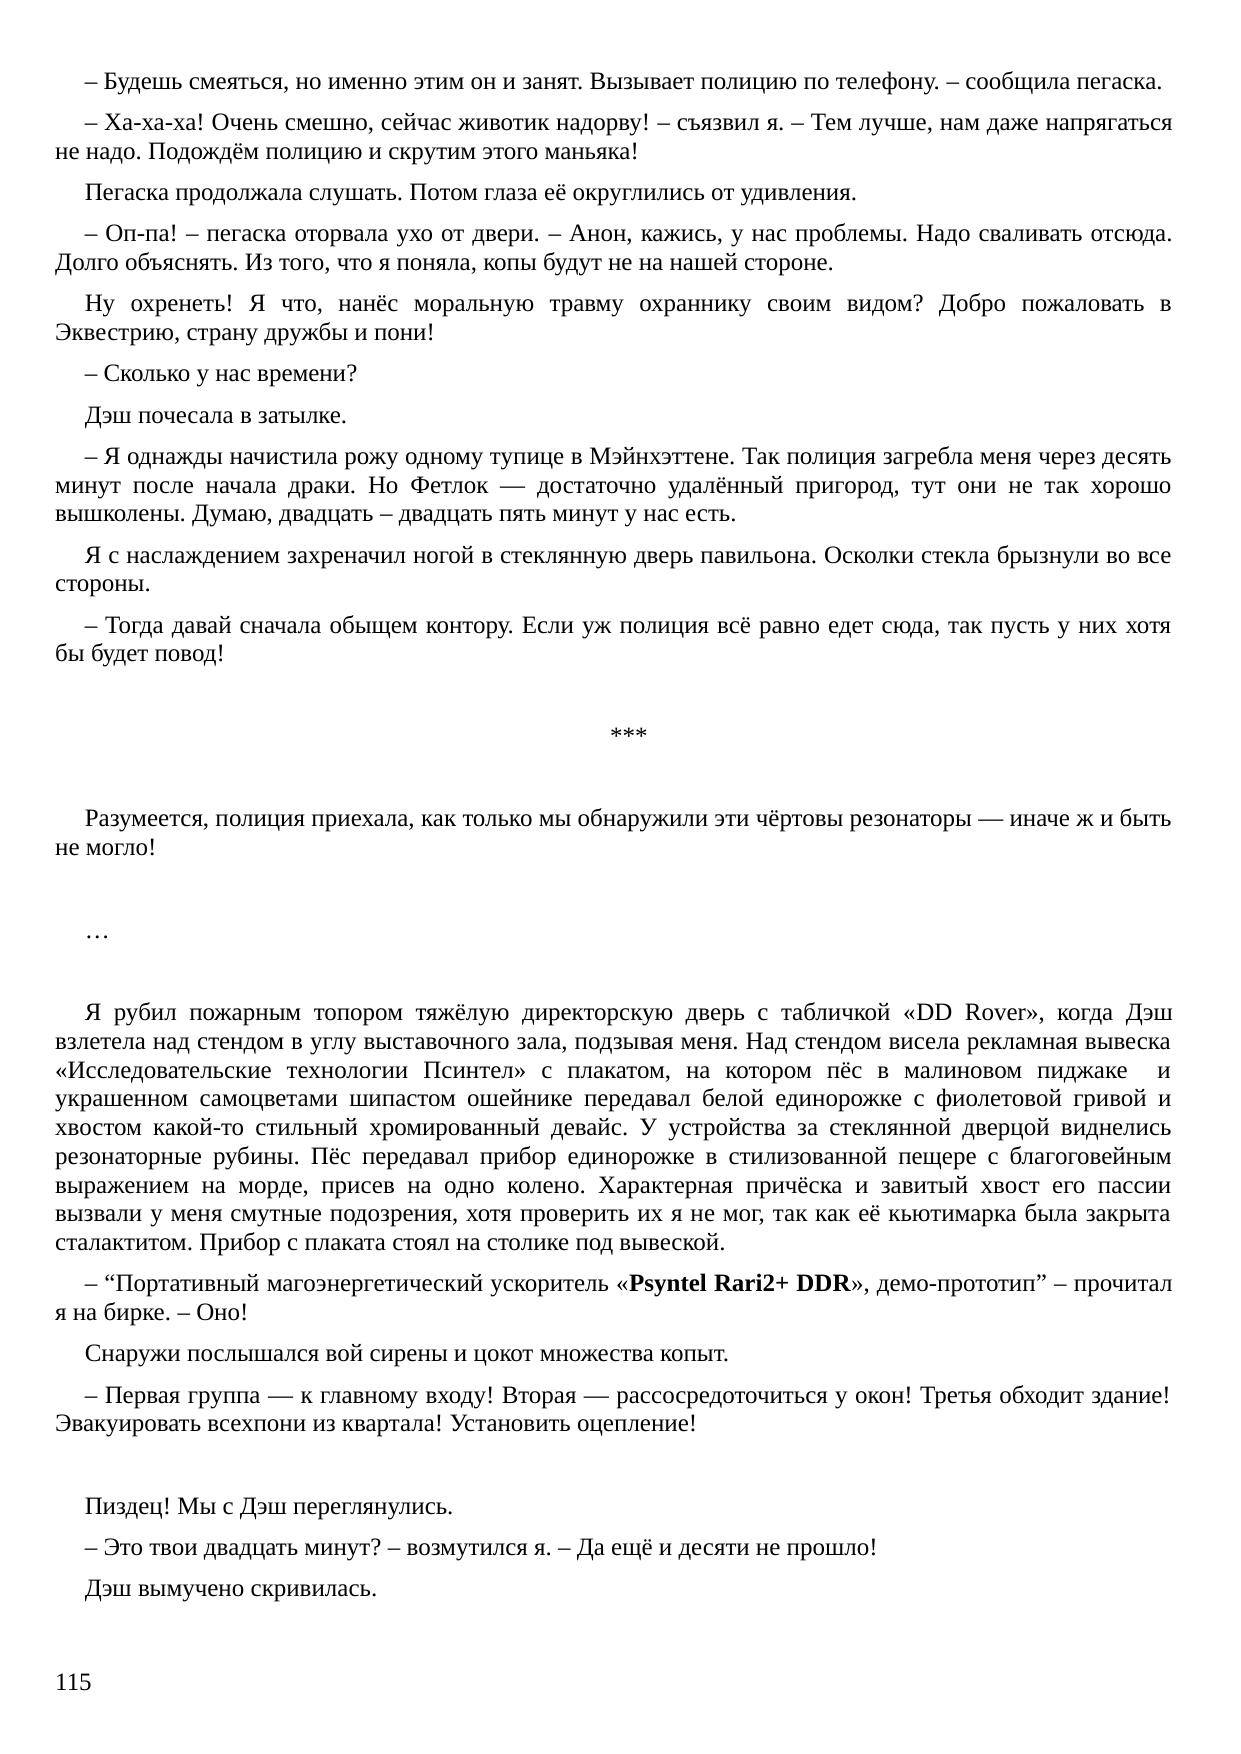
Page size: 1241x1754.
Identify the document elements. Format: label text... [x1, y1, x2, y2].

text Дэш почесала в затылке. [55, 400, 1173, 428]
text Разумеется, полиция приехала, как только мы обнаружили эти чёртовы резонаторы — иначе ж и быть не могло! [55, 803, 1173, 861]
text – Я однажды начистила рожу одному тупице в Мэйнхэттене. Так полиция загребла меня через десять минут после начала драки. Но Фетлок — достаточно удалённый пригород, тут они не так хорошо вышколены. Думаю, двадцать – двадцать пять минут у нас есть. [55, 441, 1173, 527]
text – Тогда давай сначала обыщем контору. Если уж полиция всё равно едет сюда, так пусть у них хотя бы будет повод! [55, 610, 1173, 667]
text *** [55, 721, 1173, 750]
text – Первая группа — к главному входу! Вторая — рассосредоточиться у окон! Третья обходит здание! Эвакуировать всехпони из квартала! Установить оцепление! [55, 1380, 1173, 1437]
text – Это твои двадцать минут? – возмутился я. – Да ещё и десяти не прошло! [55, 1532, 1173, 1561]
text Ну охренеть! Я что, нанёс моральную травму охраннику своим видом? Добро пожаловать в Эквестрию, страну дружбы и пони! [55, 288, 1173, 346]
text – “Портативный магоэнергетический ускоритель «Psyntel Rari2+ DDR», демо-прототип” – прочитал я на бирке. – Оно! [55, 1268, 1173, 1326]
text Пиздец! Мы с Дэш переглянулись. [55, 1491, 1173, 1520]
text Дэш вымучено скривилась. [55, 1573, 1173, 1602]
text Я с наслаждением захреначил ногой в стеклянную дверь павильона. Осколки стекла брызнули во все стороны. [55, 540, 1173, 597]
text Снаружи послышался вой сирены и цокот множества копыт. [55, 1338, 1173, 1367]
text – Оп-па! – пегаска оторвала ухо от двери. – Анон, кажись, у нас проблемы. Надо сваливать отсюда. Долго объяснять. Из того, что я поняла, копы будут не на нашей стороне. [55, 218, 1173, 276]
text – Будешь смеяться, но именно этим он и занят. Вызывает полицию по телефону. – сообщила пегаска. [55, 66, 1173, 95]
text – Сколько у нас времени? [55, 358, 1173, 387]
text Пегаска продолжала слушать. Потом глаза её округлились от удивления. [55, 177, 1173, 206]
text … [55, 915, 1173, 943]
text Я рубил пожарным топором тяжёлую директорскую дверь с табличкой «DD Rover», когда Дэш взлетела над стендом в углу выставочного зала, подзывая меня. Над стендом висела рекламная вывеска «Исследовательские технологии Псинтел» с плакатом, на котором пёс в малиновом пиджаке и украшенном самоцветами шипастом ошейнике передавал белой единорожке с фиолетовой гривой и хвостом какой-то стильный хромированный девайс. У устройства за стеклянной дверцой виднелись резонаторные рубины. Пёс передавал прибор единорожке в стилизованной пещере с благоговейным выражением на морде, присев на одно колено. Характерная причёска и завитый хвост его пассии вызвали у меня смутные подозрения, хотя проверить их я не мог, так как её кьютимарка была закрыта сталактитом. Прибор с плаката стоял на столике под вывеской. [55, 997, 1173, 1256]
text – Ха-ха-ха! Очень смешно, сейчас животик надорву! – съязвил я. – Тем лучше, нам даже напрягаться не надо. Подождём полицию и скрутим этого маньяка! [55, 107, 1173, 165]
